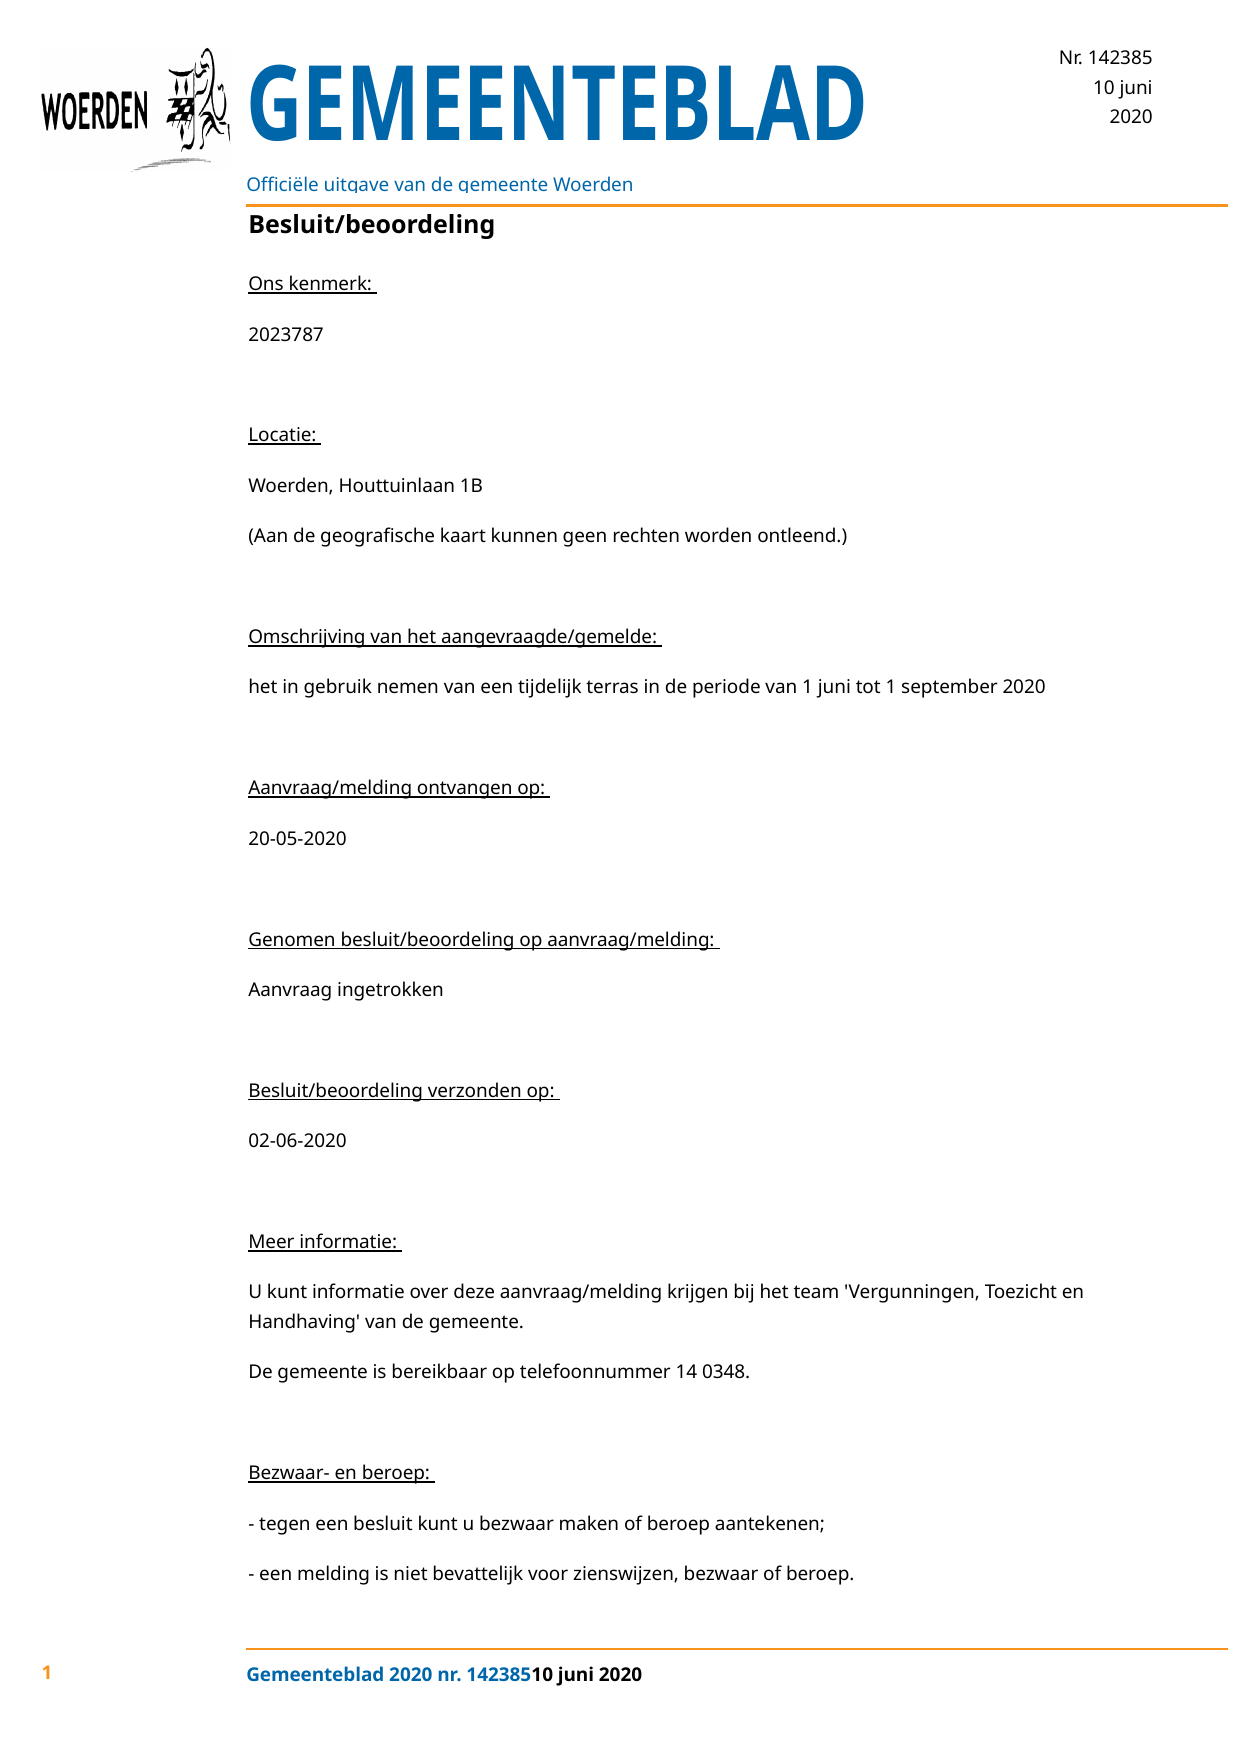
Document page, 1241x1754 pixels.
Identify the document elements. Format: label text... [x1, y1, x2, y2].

text - tegen een besluit kunt u bezwaar maken of beroep aantekenen; [248, 1510, 1152, 1536]
text Aanvraag/melding ontvangen op: [248, 774, 1152, 800]
text 20-05-2020 [248, 825, 1152, 851]
text het in gebruik nemen van een tijdelijk terras in de periode van 1 juni tot 1 september 2020 [248, 674, 1152, 699]
text (Aan de geografische kaart kunnen geen rechten worden ontleend.) [248, 522, 1152, 548]
text - een melding is niet bevattelijk voor zienswijzen, bezwaar of beroep. [248, 1560, 1152, 1586]
text Besluit/beoordeling verzonden op: [248, 1077, 1152, 1103]
text Omschrijving van het aangevraagde/gemelde: [248, 623, 1152, 649]
text De gemeente is bereikbaar op telefoonnummer 14 0348. [248, 1359, 1152, 1384]
text 2023787 [248, 321, 1152, 346]
text U kunt informatie over deze aanvraag/melding krijgen bij het team 'Vergunningen, Toezicht en Handhaving' van de gemeente. [248, 1279, 1152, 1334]
text Aanvraag ingetrokken [248, 976, 1152, 1002]
text Locatie: [248, 422, 1152, 447]
picture [41, 47, 231, 172]
text Meer informatie: [248, 1228, 1152, 1254]
text Ons kenmerk: [248, 270, 1152, 296]
text 02-06-2020 [248, 1127, 1152, 1153]
text Besluit/beoordeling [248, 207, 1152, 241]
text Bezwaar- en beroep: [248, 1459, 1152, 1485]
text Woerden, Houttuinlaan 1B [248, 472, 1152, 498]
text Genomen besluit/beoordeling op aanvraag/melding: [248, 926, 1152, 951]
